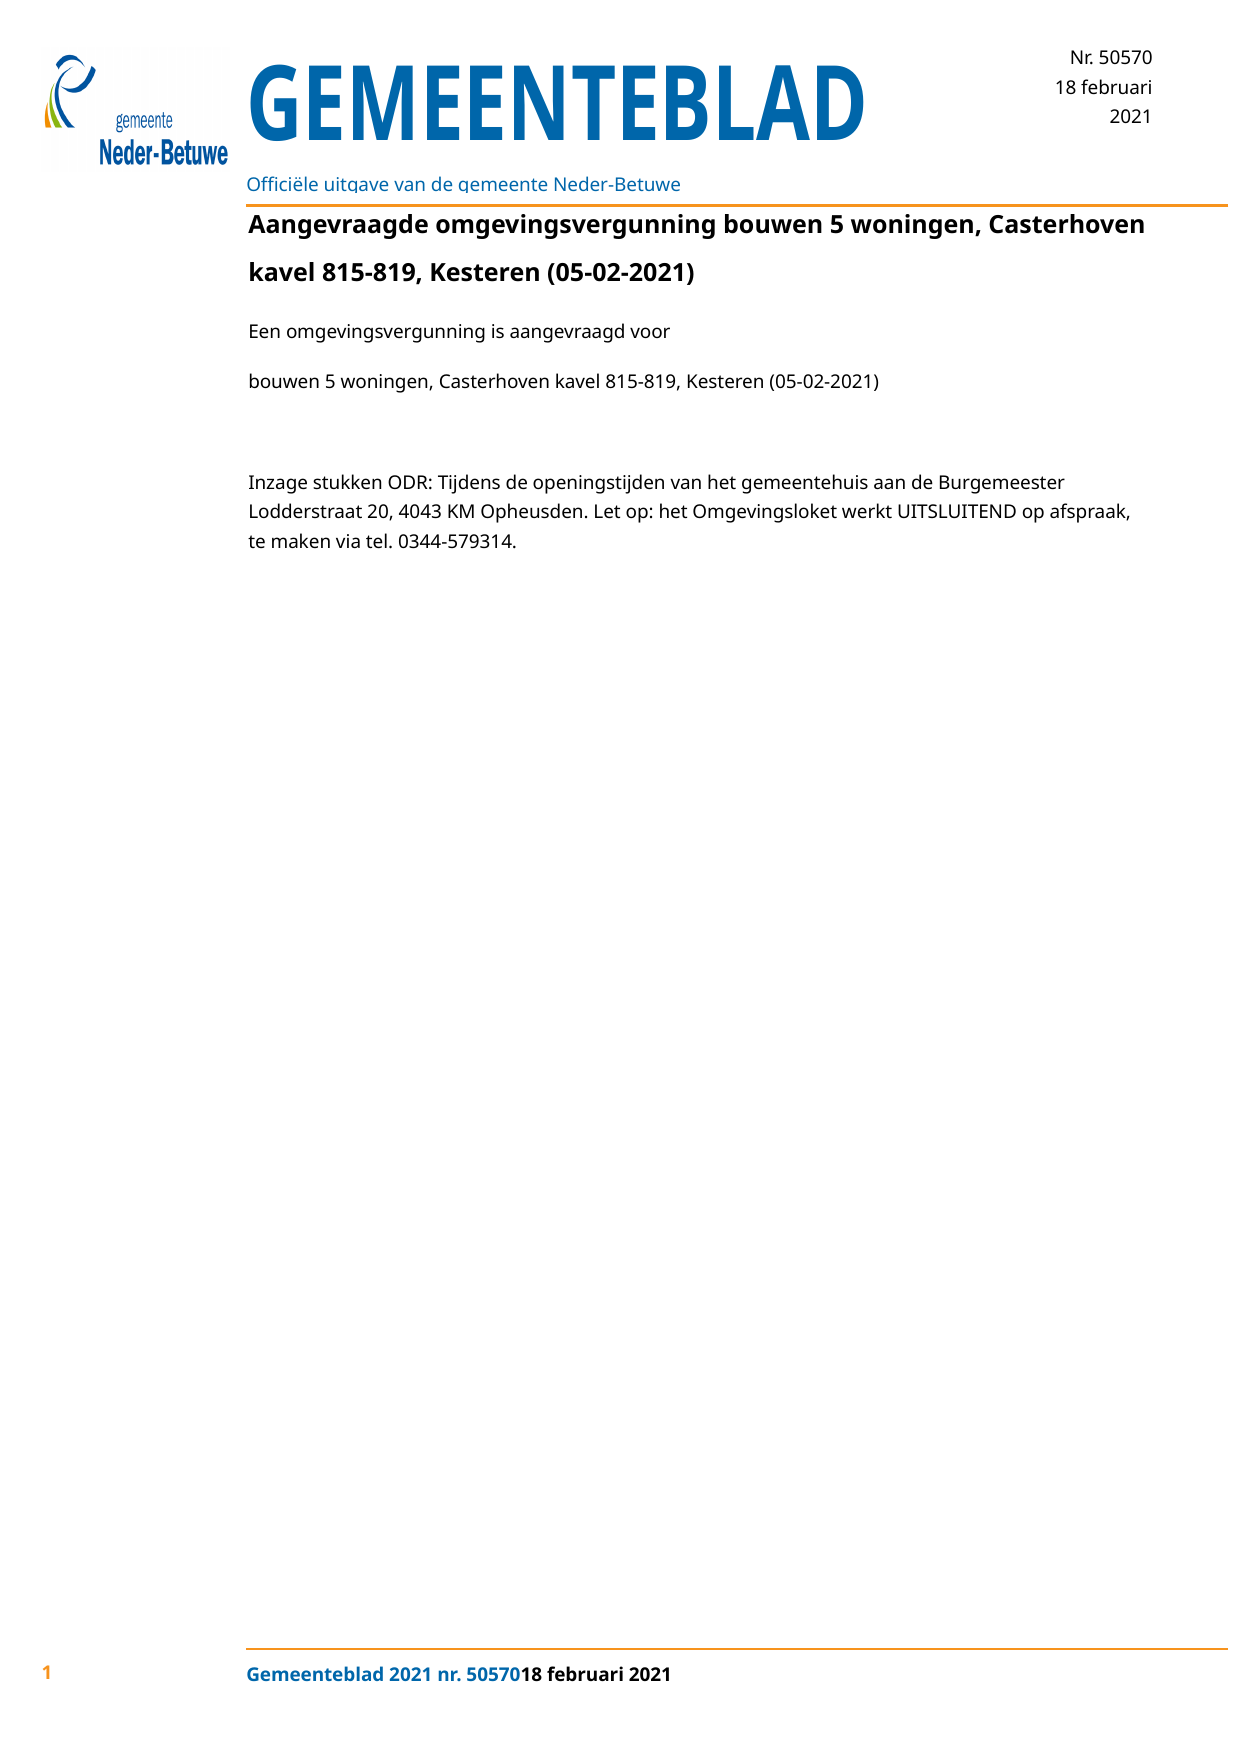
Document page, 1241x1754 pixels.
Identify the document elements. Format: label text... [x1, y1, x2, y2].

text Inzage stukken ODR: Tijdens de openingstijden van het gemeentehuis aan de Burgemeester Lodderstraat 20, 4043 KM Opheusden. Let op: het Omgevingsloket werkt UITSLUITEND op afspraak, te maken via tel. 0344-579314. [248, 469, 1152, 554]
picture [41, 47, 231, 172]
text bouwen 5 woningen, Casterhoven kavel 815-819, Kesteren (05-02-2021) [248, 368, 1152, 394]
text Een omgevingsvergunning is aangevraagd voor [248, 318, 1152, 344]
text Aangevraagde omgevingsvergunning bouwen 5 woningen, Casterhoven kavel 815-819, Kesteren (05-02-2021) [248, 207, 1152, 288]
